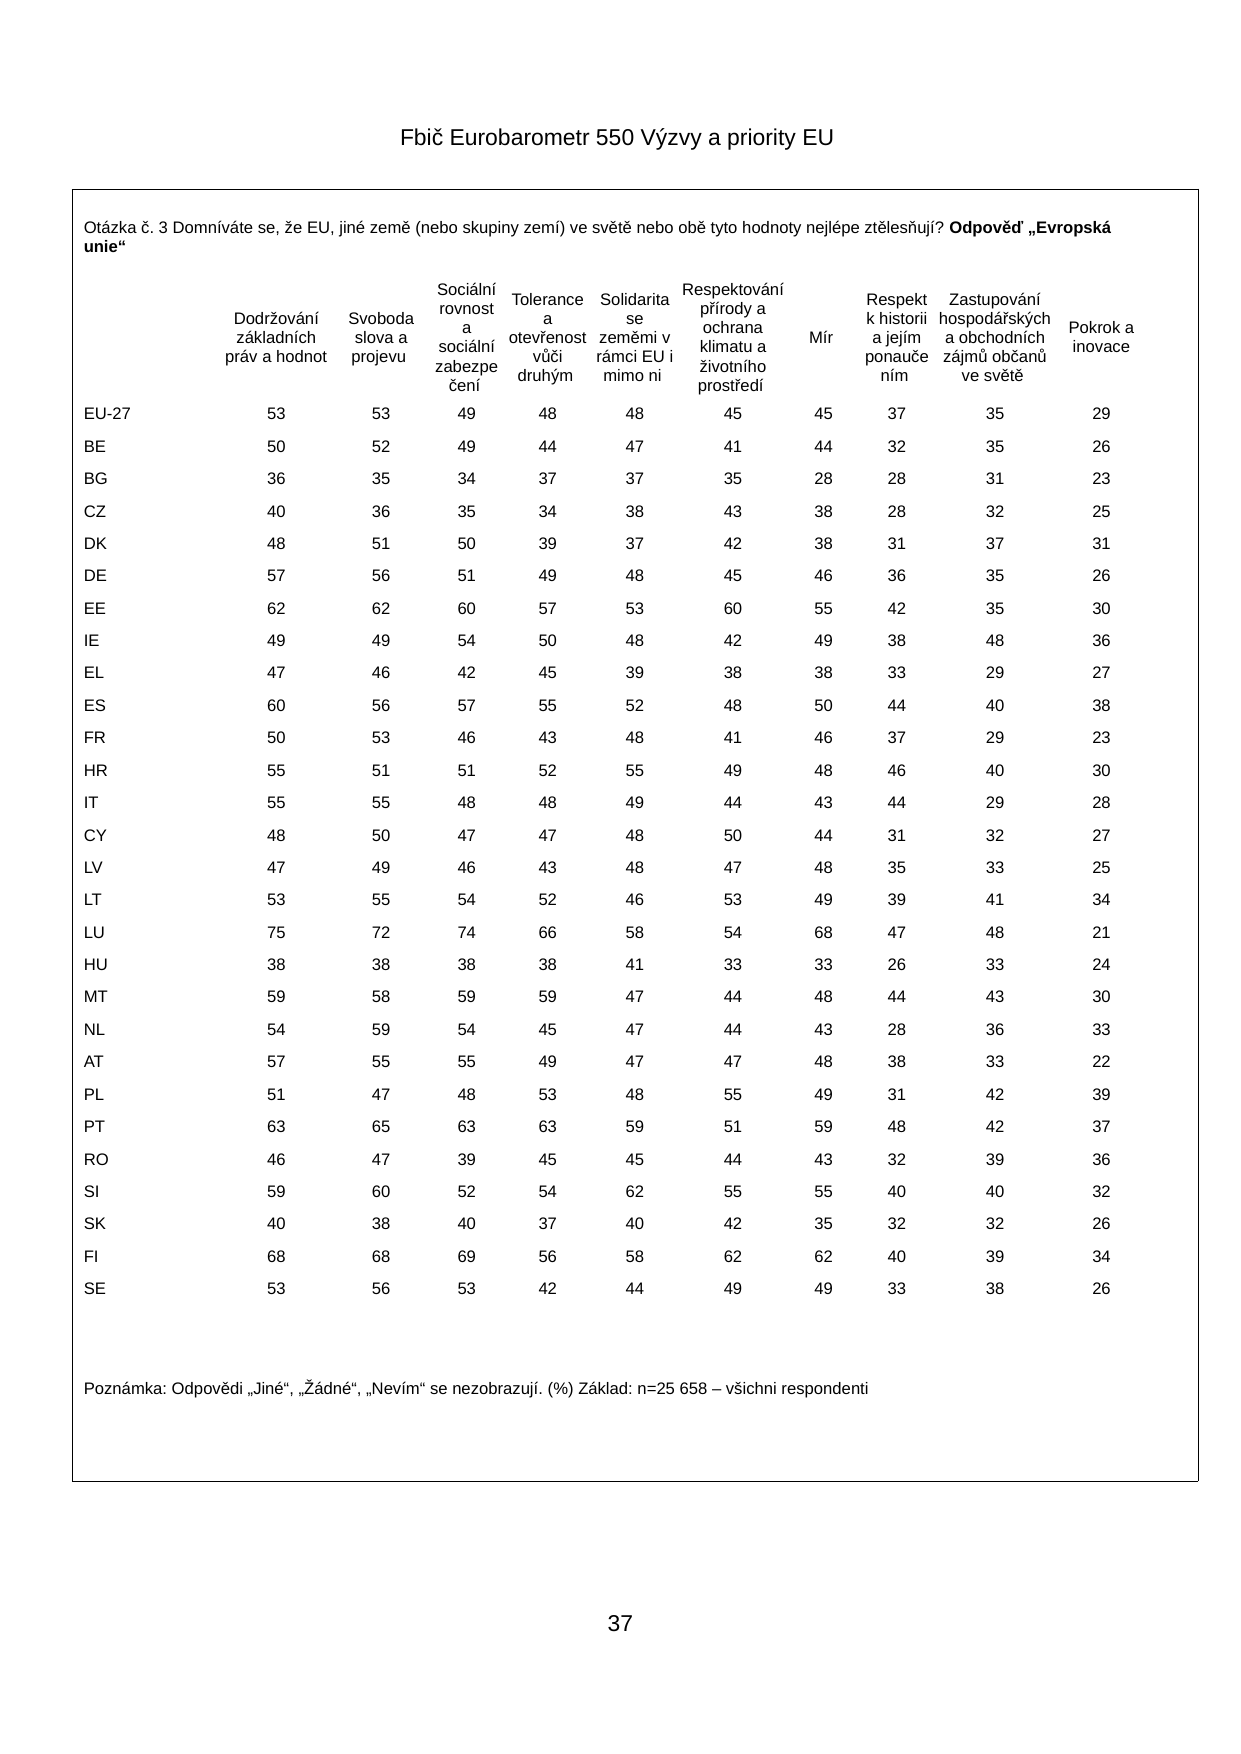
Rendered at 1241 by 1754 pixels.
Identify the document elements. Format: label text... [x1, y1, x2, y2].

table_cell 46 [788, 560, 858, 592]
table_cell 38 [1055, 689, 1148, 722]
table_cell 25 [1055, 495, 1148, 527]
table_cell 40 [935, 689, 1054, 722]
table_cell 31 [1055, 527, 1148, 559]
table_cell [151, 1046, 220, 1078]
table_cell 48 [592, 722, 677, 754]
table_cell 58 [592, 916, 677, 948]
table_cell 35 [858, 851, 935, 883]
table_cell 42 [677, 527, 788, 559]
table_cell [151, 1208, 220, 1240]
table_cell ES [81, 689, 151, 722]
table_cell 31 [858, 819, 935, 851]
table_cell 32 [935, 819, 1054, 851]
table_cell 63 [220, 1110, 332, 1143]
table_cell 34 [1055, 1240, 1148, 1272]
table_cell 37 [935, 527, 1054, 559]
table_cell 43 [788, 786, 858, 819]
table_cell 46 [592, 884, 677, 916]
table_cell 63 [430, 1110, 503, 1143]
table_cell 23 [1055, 463, 1148, 495]
table_cell 37 [858, 722, 935, 754]
table_cell 53 [430, 1272, 503, 1305]
table_cell [151, 1240, 220, 1272]
table_cell 72 [332, 916, 430, 948]
table_cell 48 [788, 981, 858, 1013]
table_cell 60 [677, 592, 788, 624]
table_cell 28 [858, 1013, 935, 1046]
table_cell 50 [788, 689, 858, 722]
table_cell 38 [430, 948, 503, 981]
table_cell 56 [503, 1240, 592, 1272]
table_cell [430, 1305, 503, 1337]
table_cell 38 [788, 495, 858, 527]
table_cell 53 [677, 884, 788, 916]
table_cell 49 [430, 398, 503, 430]
table_cell SE [81, 1272, 151, 1305]
table_cell 46 [430, 722, 503, 754]
table_cell EL [81, 657, 151, 689]
table_cell 42 [503, 1272, 592, 1305]
table_cell LT [81, 884, 151, 916]
table_cell 51 [430, 560, 503, 592]
table_cell 43 [788, 1143, 858, 1175]
table_cell [151, 592, 220, 624]
table_cell 52 [503, 884, 592, 916]
table_cell 45 [592, 1143, 677, 1175]
table_cell 58 [332, 981, 430, 1013]
table_cell 48 [677, 689, 788, 722]
table_cell [151, 463, 220, 495]
table_cell 47 [592, 1013, 677, 1046]
table_cell 50 [677, 819, 788, 851]
table_cell 49 [503, 1046, 592, 1078]
table_cell 62 [677, 1240, 788, 1272]
table_cell Mír [788, 277, 858, 398]
table_cell [151, 624, 220, 657]
table_cell [151, 1013, 220, 1046]
table_cell 51 [332, 754, 430, 786]
table_cell 35 [935, 430, 1054, 462]
table_cell 54 [503, 1175, 592, 1207]
table_cell 59 [592, 1110, 677, 1143]
table_cell 52 [332, 430, 430, 462]
table_cell 45 [503, 1013, 592, 1046]
table_cell 33 [677, 948, 788, 981]
table_cell 40 [858, 1240, 935, 1272]
table_cell 44 [677, 981, 788, 1013]
table_cell 35 [677, 463, 788, 495]
table_cell [151, 981, 220, 1013]
table_cell 35 [430, 495, 503, 527]
table_cell 23 [1055, 722, 1148, 754]
table_cell EU-27 [81, 398, 151, 430]
table_cell 44 [788, 819, 858, 851]
table_cell 68 [788, 916, 858, 948]
table_cell 39 [592, 657, 677, 689]
table_cell 28 [858, 495, 935, 527]
table_cell 48 [592, 624, 677, 657]
table_cell 48 [592, 851, 677, 883]
table_cell 29 [935, 786, 1054, 819]
table_cell Zastupování hospodářských a obchodních zájmů občanů ve světě [935, 277, 1054, 398]
table_cell 25 [1055, 851, 1148, 883]
table_cell [220, 1305, 332, 1337]
table_cell 38 [503, 948, 592, 981]
table_cell 38 [858, 624, 935, 657]
table_cell 46 [430, 851, 503, 883]
table_cell BG [81, 463, 151, 495]
table_cell 37 [503, 1208, 592, 1240]
table_cell 48 [220, 819, 332, 851]
table_cell 35 [935, 560, 1054, 592]
table_cell 36 [220, 463, 332, 495]
table_cell 28 [1055, 786, 1148, 819]
table_cell 60 [430, 592, 503, 624]
table_cell 42 [430, 657, 503, 689]
table_cell 35 [935, 592, 1054, 624]
table_cell 48 [220, 527, 332, 559]
table_cell 53 [503, 1078, 592, 1110]
table_cell 35 [332, 463, 430, 495]
table_cell SI [81, 1175, 151, 1207]
table_cell 33 [788, 948, 858, 981]
table_cell [503, 1305, 592, 1337]
table_cell 30 [1055, 754, 1148, 786]
table_cell 44 [677, 1143, 788, 1175]
table_cell 40 [858, 1175, 935, 1207]
table_cell LU [81, 916, 151, 948]
table_cell 49 [788, 1272, 858, 1305]
table_cell 41 [677, 430, 788, 462]
table_cell [151, 398, 220, 430]
table_cell 29 [935, 722, 1054, 754]
table_cell HU [81, 948, 151, 981]
table_cell 48 [935, 916, 1054, 948]
table_cell 46 [788, 722, 858, 754]
table_cell [151, 1078, 220, 1110]
table_cell 33 [935, 851, 1054, 883]
table_cell 53 [332, 398, 430, 430]
table_cell 52 [503, 754, 592, 786]
table_cell 59 [332, 1013, 430, 1046]
table_cell 53 [220, 1272, 332, 1305]
table_cell HR [81, 754, 151, 786]
table_cell 55 [332, 884, 430, 916]
table_cell 42 [677, 624, 788, 657]
table_cell 44 [858, 689, 935, 722]
table_cell 47 [332, 1078, 430, 1110]
table_cell 43 [935, 981, 1054, 1013]
table_cell 56 [332, 560, 430, 592]
table_cell 39 [858, 884, 935, 916]
table_cell 34 [1055, 884, 1148, 916]
table_cell 54 [677, 916, 788, 948]
table_cell 47 [430, 819, 503, 851]
table_cell [151, 819, 220, 851]
table_cell 52 [592, 689, 677, 722]
table_cell 32 [858, 1143, 935, 1175]
table_cell 45 [677, 560, 788, 592]
table_cell Respektování přírody a ochrana klimatu a životního prostředí [677, 277, 788, 398]
table_cell 57 [430, 689, 503, 722]
table_cell 62 [592, 1175, 677, 1207]
table_cell 33 [935, 1046, 1054, 1078]
table_cell 49 [677, 754, 788, 786]
table_cell 42 [858, 592, 935, 624]
table_cell 47 [858, 916, 935, 948]
table_cell DE [81, 560, 151, 592]
table_cell 38 [220, 948, 332, 981]
table_cell 55 [332, 786, 430, 819]
table_cell 55 [677, 1175, 788, 1207]
table_cell PT [81, 1110, 151, 1143]
table_cell [151, 277, 220, 398]
table_cell 36 [1055, 1143, 1148, 1175]
table_cell 49 [332, 851, 430, 883]
table_cell 39 [1055, 1078, 1148, 1110]
table_cell 26 [1055, 1208, 1148, 1240]
table_cell 47 [592, 1046, 677, 1078]
table_cell 45 [677, 398, 788, 430]
table_cell [151, 884, 220, 916]
table_cell 48 [430, 786, 503, 819]
table_cell 51 [332, 527, 430, 559]
table_cell 57 [220, 1046, 332, 1078]
table_cell BE [81, 430, 151, 462]
table_cell 40 [220, 495, 332, 527]
table_cell 49 [220, 624, 332, 657]
table_cell 57 [503, 592, 592, 624]
table_cell 38 [858, 1046, 935, 1078]
table_cell MT [81, 981, 151, 1013]
table_cell 41 [592, 948, 677, 981]
table_cell 58 [592, 1240, 677, 1272]
table_cell 28 [858, 463, 935, 495]
table_cell [81, 277, 151, 398]
table_cell 26 [1055, 560, 1148, 592]
table_cell FI [81, 1240, 151, 1272]
table_cell 66 [503, 916, 592, 948]
table_cell 32 [935, 495, 1054, 527]
table_cell 38 [788, 657, 858, 689]
table_cell [151, 657, 220, 689]
table_cell 40 [430, 1208, 503, 1240]
table_cell 53 [220, 398, 332, 430]
table_cell 48 [935, 624, 1054, 657]
table_cell 48 [503, 786, 592, 819]
table_cell [151, 1110, 220, 1143]
table_cell 43 [788, 1013, 858, 1046]
table_cell [151, 948, 220, 981]
table_cell 26 [1055, 1272, 1148, 1305]
table_cell 60 [220, 689, 332, 722]
table_cell AT [81, 1046, 151, 1078]
table_cell NL [81, 1013, 151, 1046]
table_cell 63 [503, 1110, 592, 1143]
table_cell 44 [677, 1013, 788, 1046]
table_cell 47 [677, 1046, 788, 1078]
table_cell 34 [503, 495, 592, 527]
table_cell 22 [1055, 1046, 1148, 1078]
table_cell [151, 1272, 220, 1305]
table_cell 42 [935, 1078, 1054, 1110]
table_cell 36 [332, 495, 430, 527]
table_cell [332, 1305, 430, 1337]
table_cell 44 [677, 786, 788, 819]
table_cell 43 [503, 722, 592, 754]
table_cell 49 [788, 624, 858, 657]
table_cell 49 [430, 430, 503, 462]
table_cell 68 [220, 1240, 332, 1272]
table_cell 46 [332, 657, 430, 689]
table_cell Dodržování základních práv a hodnot [220, 277, 332, 398]
table_cell [1055, 1305, 1148, 1337]
table_cell 50 [503, 624, 592, 657]
table_cell [151, 722, 220, 754]
table_cell 59 [220, 981, 332, 1013]
table_cell 47 [332, 1143, 430, 1175]
table_cell 38 [788, 527, 858, 559]
table_cell 39 [935, 1143, 1054, 1175]
table_cell 38 [332, 948, 430, 981]
table_cell LV [81, 851, 151, 883]
table_cell 46 [220, 1143, 332, 1175]
table_cell 55 [332, 1046, 430, 1078]
table_cell 59 [788, 1110, 858, 1143]
table_cell Sociální rovnost a sociální zabezpečení [430, 277, 503, 398]
table_cell 31 [858, 527, 935, 559]
table_cell Respekt k historii a jejím ponaučením [858, 277, 935, 398]
table_cell 49 [788, 884, 858, 916]
table_cell 36 [935, 1013, 1054, 1046]
table_cell 48 [788, 1046, 858, 1078]
table_cell [151, 560, 220, 592]
table_cell [151, 1143, 220, 1175]
table_cell [151, 754, 220, 786]
table_cell 68 [332, 1240, 430, 1272]
table_cell 55 [430, 1046, 503, 1078]
table_cell 27 [1055, 657, 1148, 689]
table_cell 60 [332, 1175, 430, 1207]
table_cell 40 [935, 1175, 1054, 1207]
table_cell IE [81, 624, 151, 657]
table_cell 50 [332, 819, 430, 851]
table_cell 32 [1055, 1175, 1148, 1207]
table_cell [677, 1305, 788, 1337]
table_cell 35 [788, 1208, 858, 1240]
table_cell 33 [1055, 1013, 1148, 1046]
table_cell 49 [592, 786, 677, 819]
table_cell 37 [1055, 1110, 1148, 1143]
table_cell [81, 1305, 151, 1337]
table_cell 49 [332, 624, 430, 657]
table_cell 45 [503, 1143, 592, 1175]
table_cell 32 [858, 430, 935, 462]
table_cell 75 [220, 916, 332, 948]
table_cell 49 [677, 1272, 788, 1305]
table_cell 50 [220, 430, 332, 462]
table_cell 26 [858, 948, 935, 981]
table_cell PL [81, 1078, 151, 1110]
table_cell 31 [935, 463, 1054, 495]
table_cell 29 [935, 657, 1054, 689]
table_cell 47 [503, 819, 592, 851]
table_cell 55 [220, 754, 332, 786]
table_cell 39 [430, 1143, 503, 1175]
table_cell 51 [677, 1110, 788, 1143]
table_cell IT [81, 786, 151, 819]
table_cell FR [81, 722, 151, 754]
table_cell 34 [430, 463, 503, 495]
table_cell 55 [503, 689, 592, 722]
table_cell 44 [592, 1272, 677, 1305]
table_cell 48 [592, 1078, 677, 1110]
table_cell Pokrok a inovace [1055, 277, 1148, 398]
table_cell 48 [858, 1110, 935, 1143]
table_cell [151, 689, 220, 722]
table_cell SK [81, 1208, 151, 1240]
table_cell [151, 1175, 220, 1207]
table_cell 59 [503, 981, 592, 1013]
table_cell DK [81, 527, 151, 559]
table_cell 47 [677, 851, 788, 883]
table_cell 42 [935, 1110, 1054, 1143]
table_cell [151, 916, 220, 948]
table_cell Poznámka: Odpovědi „Jiné“, „Žádné“, „Nevím“ se nezobrazují. (%) Základ: n=25 658 – všichni respondenti [81, 1337, 1148, 1440]
table_cell 53 [592, 592, 677, 624]
table_cell 46 [858, 754, 935, 786]
table_cell 40 [592, 1208, 677, 1240]
table_cell 48 [592, 398, 677, 430]
table_cell 40 [935, 754, 1054, 786]
table_cell 44 [858, 786, 935, 819]
table_cell 44 [503, 430, 592, 462]
table_cell 57 [220, 560, 332, 592]
table_cell 37 [592, 527, 677, 559]
table_cell 55 [592, 754, 677, 786]
table_cell 26 [1055, 430, 1148, 462]
table_cell Solidarita se zeměmi v rámci EU i mimo ni [592, 277, 677, 398]
table_cell Svoboda slova a projevu [332, 277, 430, 398]
table_cell 33 [858, 657, 935, 689]
table_cell [151, 1305, 220, 1337]
table_cell [151, 786, 220, 819]
table_cell 74 [430, 916, 503, 948]
table_cell 55 [788, 1175, 858, 1207]
table_cell 48 [430, 1078, 503, 1110]
table_cell 35 [935, 398, 1054, 430]
table_cell 62 [332, 592, 430, 624]
table_cell 62 [220, 592, 332, 624]
table_cell 55 [220, 786, 332, 819]
table_cell 31 [858, 1078, 935, 1110]
table_cell 59 [430, 981, 503, 1013]
table_cell 62 [788, 1240, 858, 1272]
table_cell 47 [220, 851, 332, 883]
table_cell 21 [1055, 916, 1148, 948]
table_cell 38 [592, 495, 677, 527]
table_cell 38 [332, 1208, 430, 1240]
table_cell 37 [503, 463, 592, 495]
table_cell 48 [592, 819, 677, 851]
table_cell 48 [788, 754, 858, 786]
table_cell 36 [858, 560, 935, 592]
table_cell 48 [592, 560, 677, 592]
table_cell CY [81, 819, 151, 851]
table_cell 47 [592, 981, 677, 1013]
table_cell 54 [430, 884, 503, 916]
table_cell 48 [788, 851, 858, 883]
table_cell 24 [1055, 948, 1148, 981]
table_cell CZ [81, 495, 151, 527]
table_cell 56 [332, 1272, 430, 1305]
table_cell 50 [220, 722, 332, 754]
table_cell [858, 1305, 935, 1337]
table_cell 30 [1055, 981, 1148, 1013]
table_cell 30 [1055, 592, 1148, 624]
table_cell 54 [220, 1013, 332, 1046]
table_cell [151, 527, 220, 559]
table_cell 29 [1055, 398, 1148, 430]
table_cell [592, 1305, 677, 1337]
table_header Otázka č. 3 Domníváte se, že EU, jiné země (nebo skupiny zemí) ve světě nebo obě tyto hodnoty nejlépe ztělesňují? Odpověď „Evropská unie“ [81, 198, 1148, 277]
table_cell 38 [935, 1272, 1054, 1305]
table_cell 49 [788, 1078, 858, 1110]
table_cell 55 [677, 1078, 788, 1110]
table_cell 33 [935, 948, 1054, 981]
table_cell 49 [503, 560, 592, 592]
table_cell 50 [430, 527, 503, 559]
table_cell 42 [677, 1208, 788, 1240]
table_cell Tolerance a otevřenost vůči druhým [503, 277, 592, 398]
table_cell 27 [1055, 819, 1148, 851]
table_cell [935, 1305, 1054, 1337]
table_cell 48 [503, 398, 592, 430]
table_cell 54 [430, 624, 503, 657]
table_cell 53 [220, 884, 332, 916]
table_cell 37 [592, 463, 677, 495]
table_cell [151, 851, 220, 883]
table_cell [151, 495, 220, 527]
table_cell 69 [430, 1240, 503, 1272]
table_cell 39 [935, 1240, 1054, 1272]
table_cell EE [81, 592, 151, 624]
table_cell 52 [430, 1175, 503, 1207]
table_cell 47 [220, 657, 332, 689]
table_cell 54 [430, 1013, 503, 1046]
table_cell 32 [858, 1208, 935, 1240]
table_cell 40 [220, 1208, 332, 1240]
table_cell RO [81, 1143, 151, 1175]
table_cell 33 [858, 1272, 935, 1305]
table_cell 43 [677, 495, 788, 527]
table_cell [788, 1305, 858, 1337]
table_cell 41 [935, 884, 1054, 916]
table_cell [151, 430, 220, 462]
table_cell 36 [1055, 624, 1148, 657]
table_cell 51 [430, 754, 503, 786]
table_cell 51 [220, 1078, 332, 1110]
table_cell 56 [332, 689, 430, 722]
table_cell 55 [788, 592, 858, 624]
table_cell 37 [858, 398, 935, 430]
table_cell 44 [858, 981, 935, 1013]
table_cell 65 [332, 1110, 430, 1143]
table_cell 39 [503, 527, 592, 559]
table_cell 45 [788, 398, 858, 430]
table_cell 59 [220, 1175, 332, 1207]
table_cell 43 [503, 851, 592, 883]
table_cell 53 [332, 722, 430, 754]
table_cell 38 [677, 657, 788, 689]
table_cell 47 [592, 430, 677, 462]
table_cell 41 [677, 722, 788, 754]
table_cell 32 [935, 1208, 1054, 1240]
table_cell 44 [788, 430, 858, 462]
table_cell 45 [503, 657, 592, 689]
table_cell 28 [788, 463, 858, 495]
